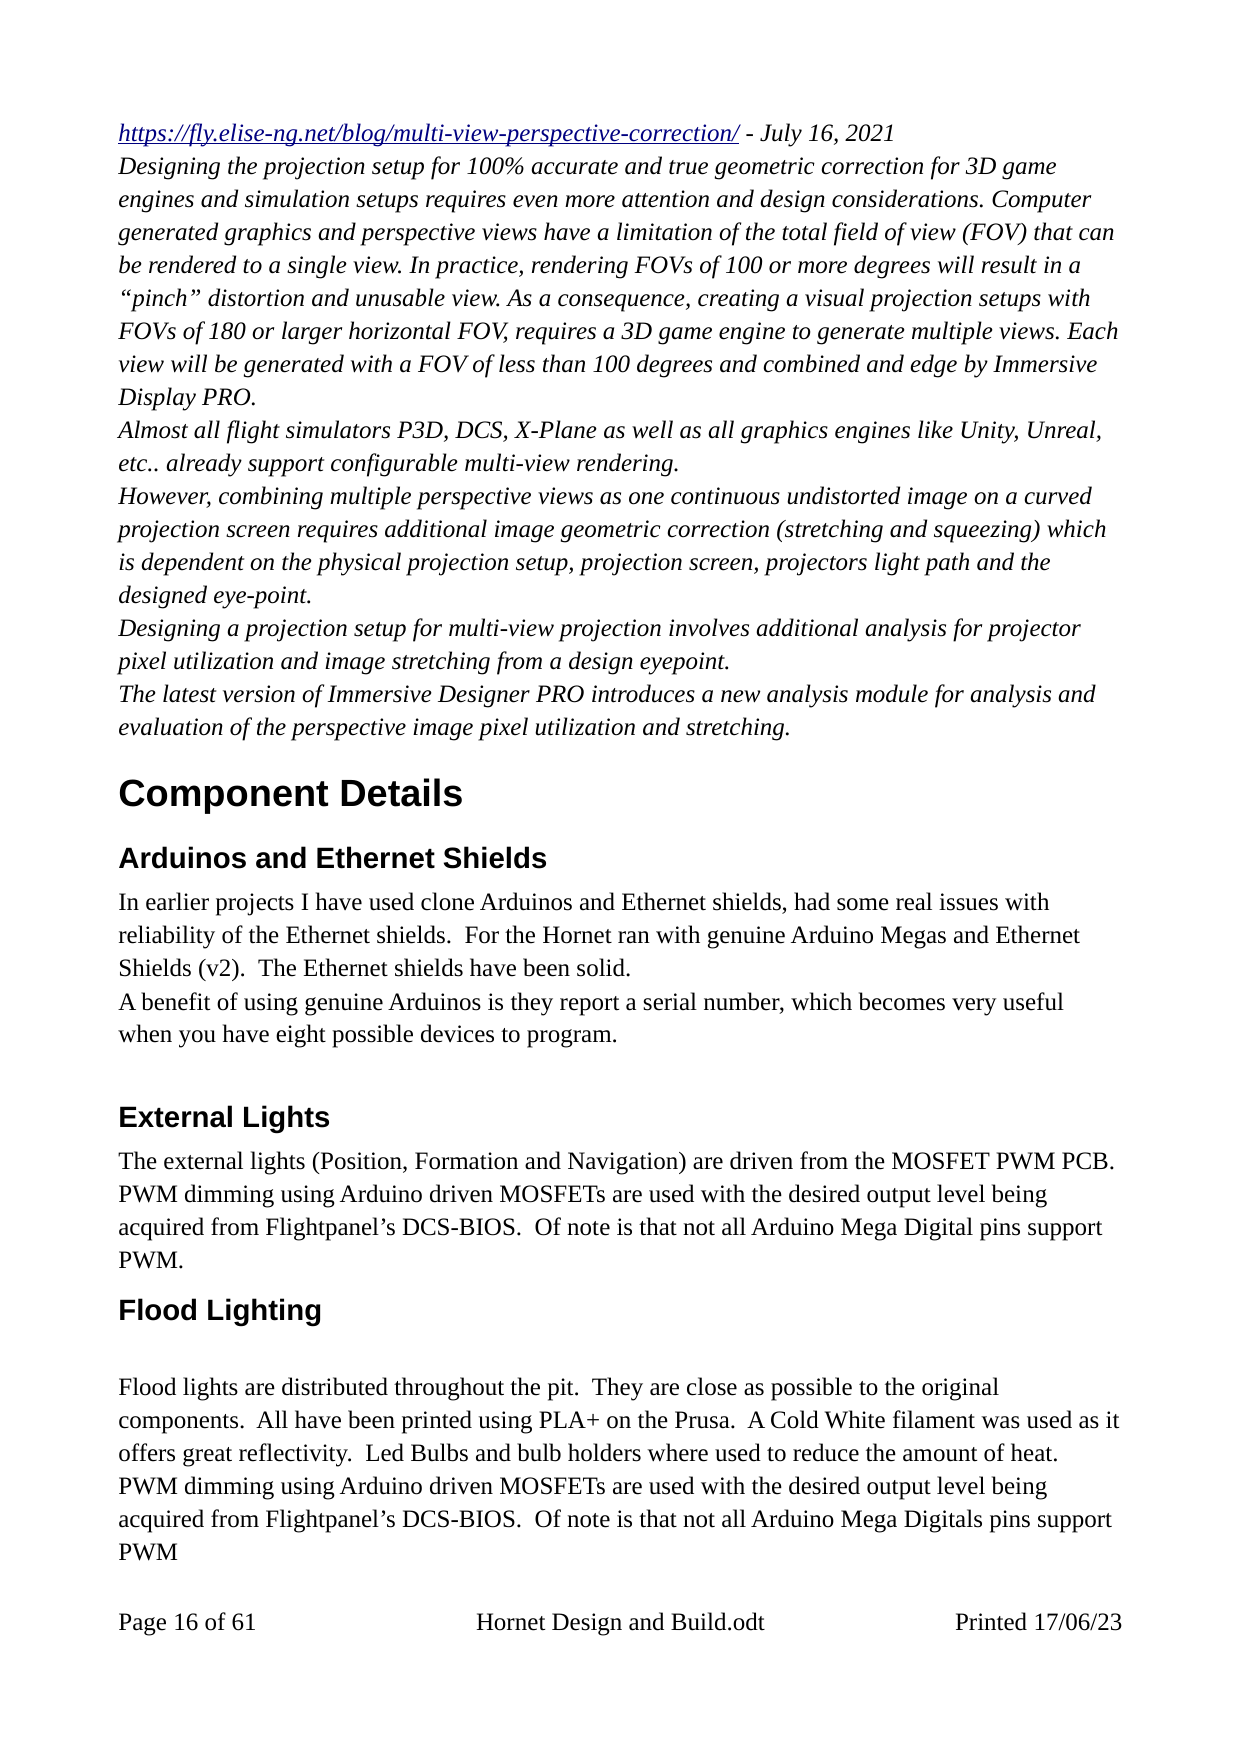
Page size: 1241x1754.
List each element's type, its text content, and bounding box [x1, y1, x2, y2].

text Almost all flight simulators P3D, DCS, X-Plane as well as all graphics engines like Unity, Unreal, etc.. already support configurable multi-view rendering. [118, 415, 1122, 477]
text A benefit of using genuine Arduinos is they report a serial number, which becomes very useful when you have eight possible devices to program. [118, 987, 1122, 1048]
subtitle External Lights [118, 1100, 1122, 1134]
text The latest version of Immersive Designer PRO introduces a new analysis module for analysis and evaluation of the perspective image pixel utilization and stretching. [118, 679, 1122, 741]
subtitle Component Details [118, 771, 1122, 814]
text However, combining multiple perspective views as one continuous undistorted image on a curved projection screen requires additional image geometric correction (stretching and squeezing) which is dependent on the physical projection setup, projection screen, projectors light path and the designed eye-point. [118, 481, 1122, 609]
text In earlier projects I have used clone Arduinos and Ethernet shields, had some real issues with reliability of the Ethernet shields. For the Hornet ran with genuine Arduino Megas and Ethernet Shields (v2). The Ethernet shields have been solid. [118, 887, 1122, 982]
text Flood lights are distributed throughout the pit. They are close as possible to the original components. All have been printed using PLA+ on the Prusa. A Cold White filament was used as it offers great reflectivity. Led Bulbs and bulb holders where used to reduce the amount of heat. [118, 1372, 1122, 1467]
text The external lights (Position, Formation and Navigation) are driven from the MOSFET PWM PCB. [118, 1146, 1122, 1175]
subtitle Flood Lighting [118, 1293, 1122, 1327]
subtitle Arduinos and Ethernet Shields [118, 841, 1122, 875]
text PWM dimming using Arduino driven MOSFETs are used with the desired output level being acquired from Flightpanel’s DCS-BIOS. Of note is that not all Arduino Mega Digitals pins support PWM [118, 1471, 1122, 1566]
text https://fly.elise-ng.net/blog/multi-view-perspective-correction/ - July 16, 2021 [118, 118, 1122, 147]
text Designing the projection setup for 100% accurate and true geometric correction for 3D game engines and simulation setups requires even more attention and design considerations. Computer generated graphics and perspective views have a limitation of the total field of view (FOV) that can be rendered to a single view. In practice, rendering FOVs of 100 or more degrees will result in a “pinch” distortion and unusable view. As a consequence, creating a visual projection setups with FOVs of 180 or larger horizontal FOV, requires a 3D game engine to generate multiple views. Each view will be generated with a FOV of less than 100 degrees and combined and edge by Immersive Display PRO. [118, 151, 1122, 411]
text PWM dimming using Arduino driven MOSFETs are used with the desired output level being acquired from Flightpanel’s DCS-BIOS. Of note is that not all Arduino Mega Digital pins support PWM. [118, 1179, 1122, 1274]
text Designing a projection setup for multi-view projection involves additional analysis for projector pixel utilization and image stretching from a design eyepoint. [118, 613, 1122, 675]
